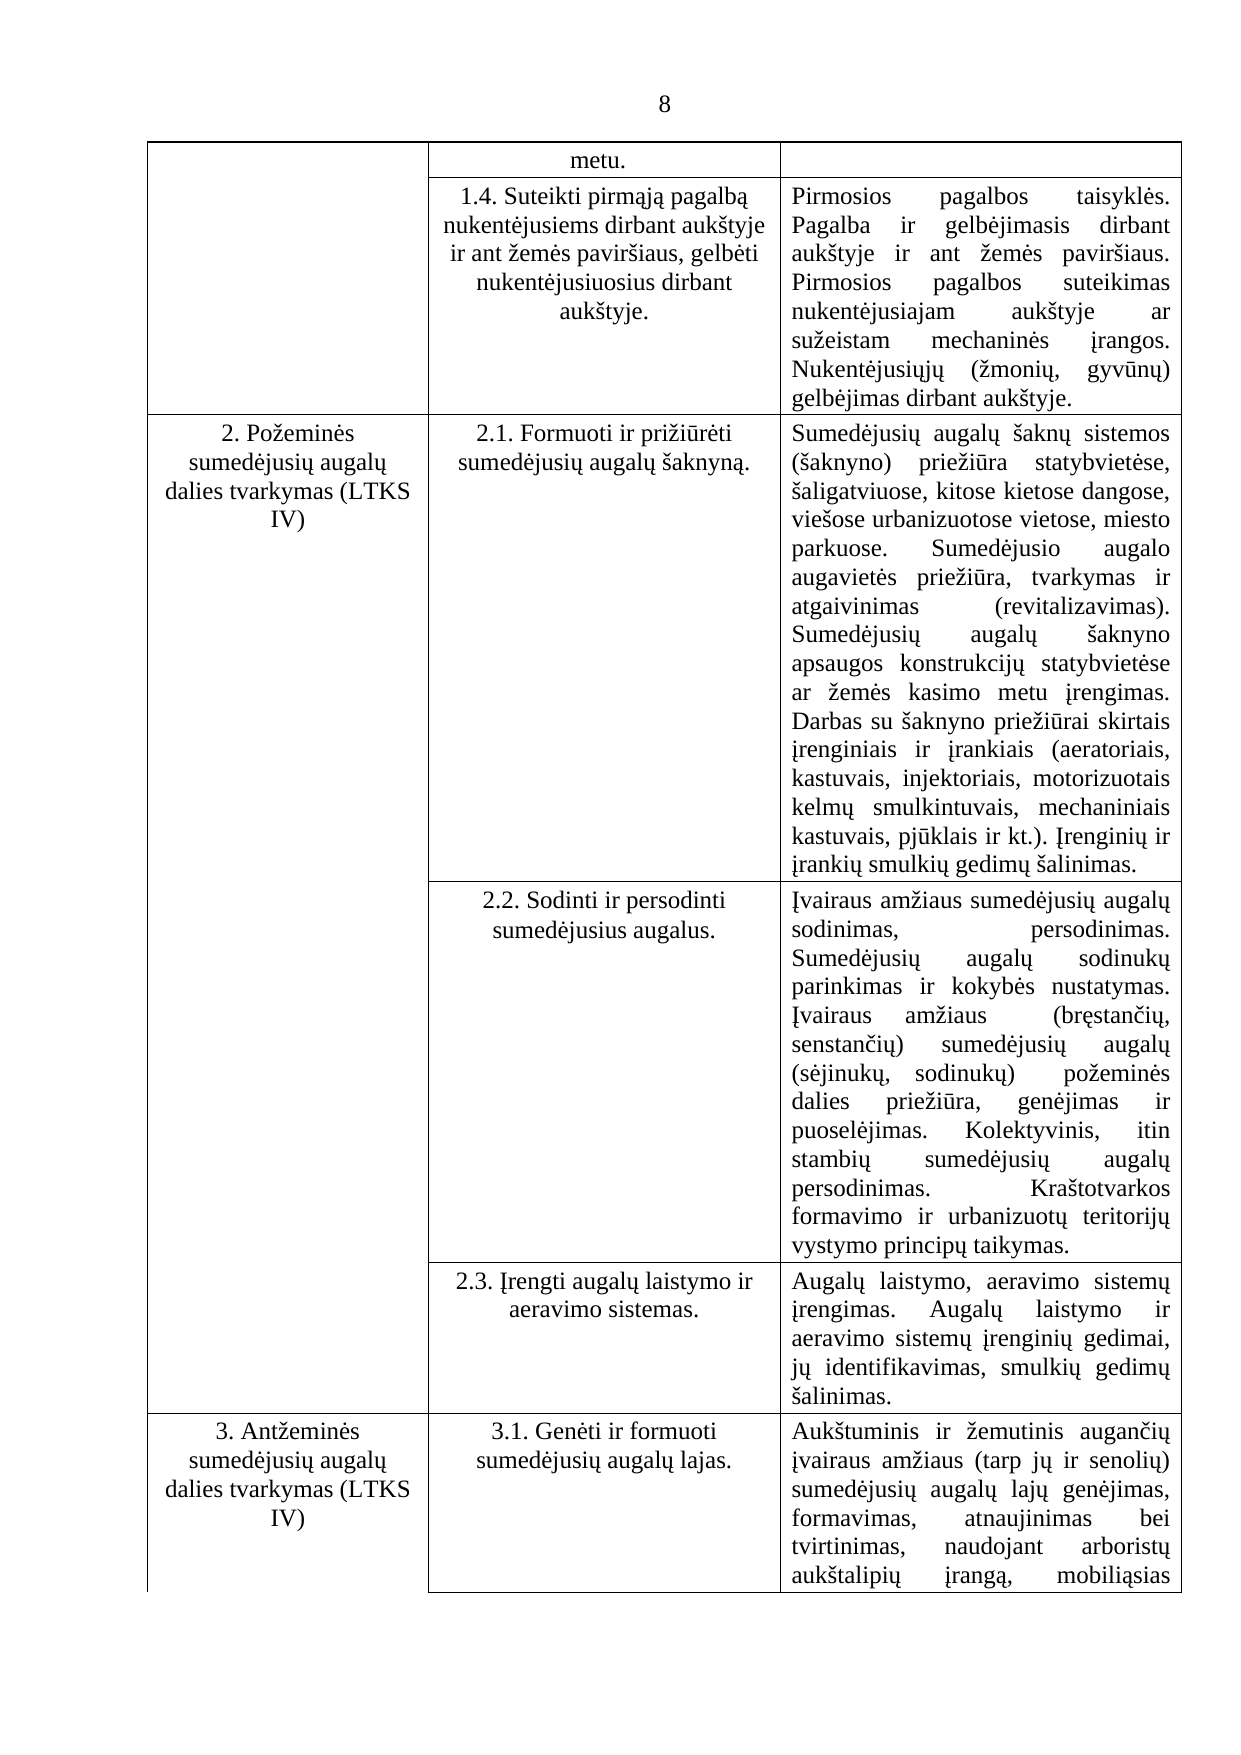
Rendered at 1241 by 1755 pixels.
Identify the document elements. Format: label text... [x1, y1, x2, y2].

table_cell 2.1. Formuoti ir prižiūrėti sumedėjusių augalų šaknyną. [429, 415, 780, 881]
table_cell [781, 143, 1181, 177]
table_cell [148, 143, 428, 414]
table_cell metu. [429, 143, 780, 177]
table_cell 2. Požeminės sumedėjusių augalų dalies tvarkymas (LTKS IV) [148, 415, 428, 1412]
table_cell 2.2. Sodinti ir persodinti sumedėjusius augalus. [429, 882, 780, 1262]
table_cell Aukštuminis ir žemutinis augančių įvairaus amžiaus (tarp jų ir senolių) sumedėjusių augalų lajų genėjimas, formavimas, atnaujinimas bei tvirtinimas, naudojant arboristų aukštalipių įrangą, mobiliąsias [781, 1414, 1181, 1592]
table_cell 2.3. Įrengti augalų laistymo ir aeravimo sistemas. [429, 1263, 780, 1412]
table_cell Sumedėjusių augalų šaknų sistemos (šaknyno) priežiūra statybvietėse, šaligatviuose, kitose kietose dangose, viešose urbanizuotose vietose, miesto parkuose. Sumedėjusio augalo augavietės priežiūra, tvarkymas ir atgaivinimas (revitalizavimas). Sumedėjusių augalų šaknyno apsaugos konstrukcijų statybvietėse ar žemės kasimo metu įrengimas. Darbas su šaknyno priežiūrai skirtais įrenginiais ir įrankiais (aeratoriais, kastuvais, injektoriais, motorizuotais kelmų smulkintuvais, mechaniniais kastuvais, pjūklais ir kt.). Įrenginių ir įrankių smulkių gedimų šalinimas. [781, 415, 1181, 881]
table_cell Pirmosios pagalbos taisyklės. Pagalba ir gelbėjimasis dirbant aukštyje ir ant žemės paviršiaus. Pirmosios pagalbos suteikimas nukentėjusiajam aukštyje ar sužeistam mechaninės įrangos. Nukentėjusiųjų (žmonių, gyvūnų) gelbėjimas dirbant aukštyje. [781, 178, 1181, 414]
table_cell 3. Antžeminės sumedėjusių augalų dalies tvarkymas (LTKS IV) [148, 1414, 428, 1592]
table_cell Augalų laistymo, aeravimo sistemų įrengimas. Augalų laistymo ir aeravimo sistemų įrenginių gedimai, jų identifikavimas, smulkių gedimų šalinimas. [781, 1263, 1181, 1412]
table_cell Įvairaus amžiaus sumedėjusių augalų sodinimas, persodinimas. Sumedėjusių augalų sodinukų parinkimas ir kokybės nustatymas. Įvairaus amžiaus (bręstančių, senstančių) sumedėjusių augalų (sėjinukų, sodinukų) požeminės dalies priežiūra, genėjimas ir puoselėjimas. Kolektyvinis, itin stambių sumedėjusių augalų persodinimas. Kraštotvarkos formavimo ir urbanizuotų teritorijų vystymo principų taikymas. [781, 882, 1181, 1262]
table_cell 3.1. Genėti ir formuoti sumedėjusių augalų lajas. [429, 1414, 780, 1592]
table_cell 1.4. Suteikti pirmąją pagalbą nukentėjusiems dirbant aukštyje ir ant žemės paviršiaus, gelbėti nukentėjusiuosius dirbant aukštyje. [429, 178, 780, 414]
